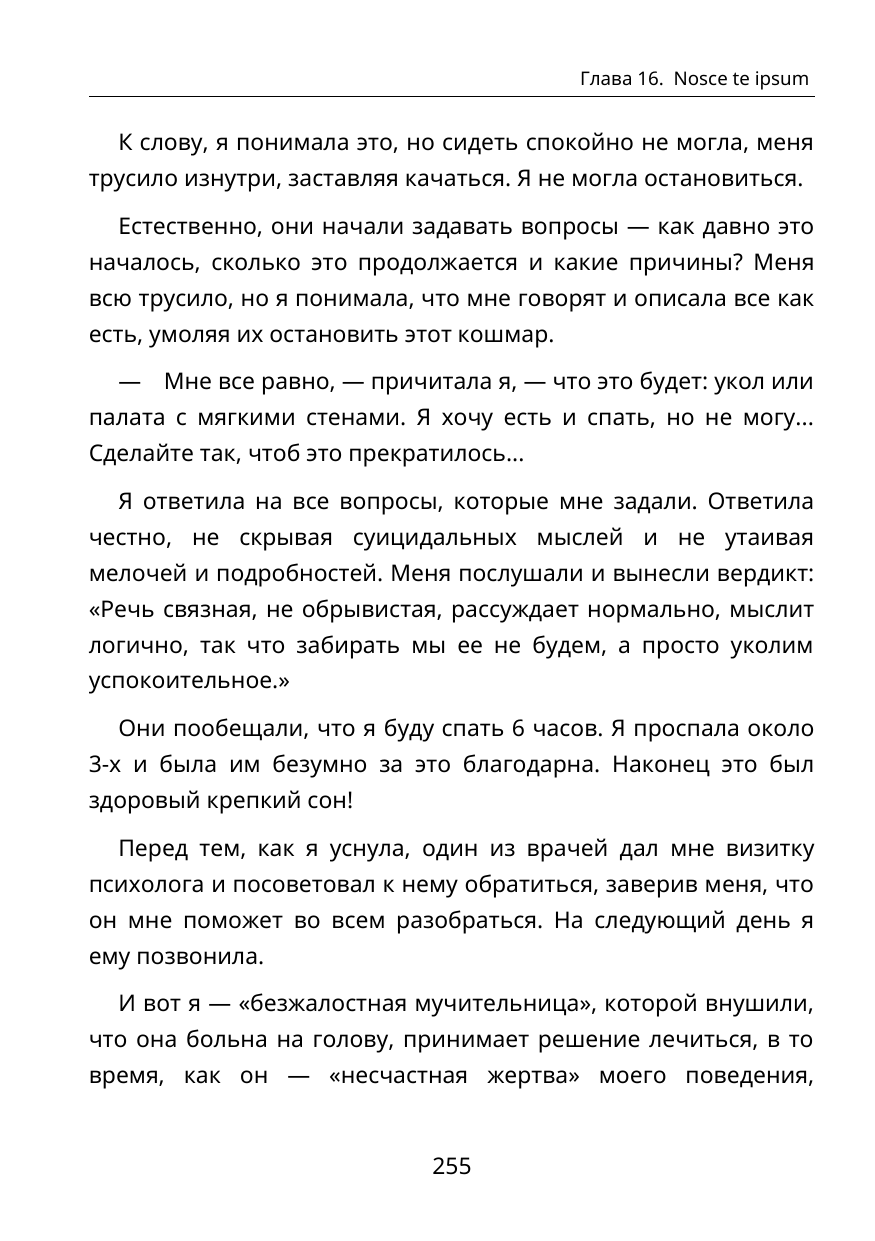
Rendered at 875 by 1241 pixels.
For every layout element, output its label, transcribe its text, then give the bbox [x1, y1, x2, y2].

text И вот я — «безжалостная мучительница», которой внушили, что она больна на голову, принимает решение лечиться, в то время, как он — «несчастная жертва» моего поведения, [88, 987, 815, 1090]
text Я ответила на все вопросы, которые мне задали. Ответила честно, не скрывая суицидальных мыслей и не утаивая мелочей и подробностей. Меня послушали и вынесли вердикт: «Речь связная, не обрывистая, рассуждает нормально, мыслит логично, так что забирать мы ее не будем, а просто уколим успокоительное.» [88, 485, 815, 696]
text Они пообещали, что я буду спать 6 часов. Я проспала около 3-х и была им безумно за это благодарна. Наконец это был здоровый крепкий сон! [88, 712, 815, 815]
text К слову, я понимала это, но сидеть спокойно не могла, меня трусило изнутри, заставляя качаться. Я не могла остановиться. [88, 126, 815, 193]
list Мне все равно, — причитала я, — что это будет: укол или палата с мягкими стенами. Я хочу есть и спать, но не могу... Сделайте так, чтоб это прекратилось... [88, 365, 815, 468]
text Естественно, они начали задавать вопросы — как давно это началось, сколько это продолжается и какие причины? Меня всю трусило, но я понимала, что мне говорят и описала все как есть, умоляя их остановить этот кошмар. [88, 210, 815, 349]
text Перед тем, как я уснула, один из врачей дал мне визитку психолога и посоветовал к нему обратиться, заверив меня, что он мне поможет во всем разобраться. На следующий день я ему позвонила. [88, 832, 815, 971]
